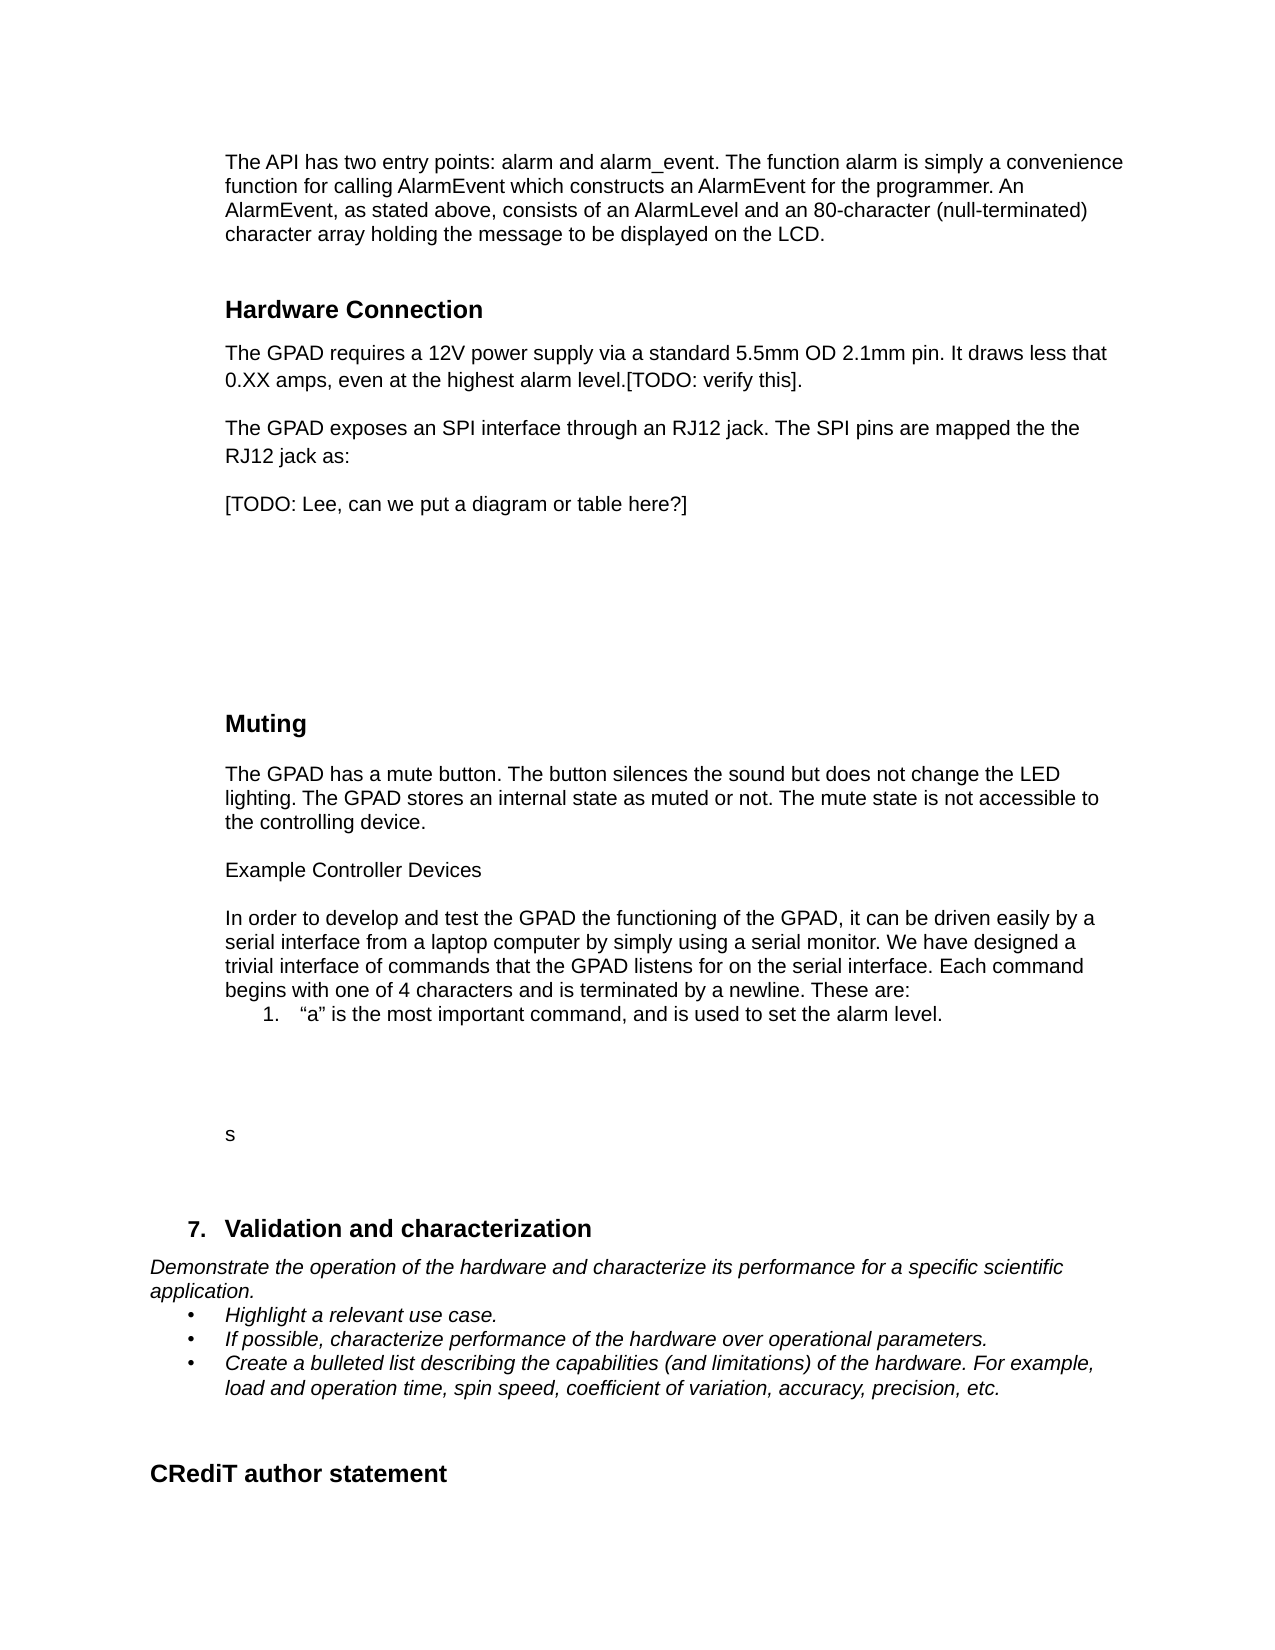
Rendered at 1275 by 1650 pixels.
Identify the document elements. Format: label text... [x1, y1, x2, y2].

text CRediT author statement [150, 1459, 1125, 1488]
list Create a bulleted list describing the capabilities (and limitations) of the hardware. For example, load and operation time, spin speed, coefficient of variation, accuracy, precision, etc. [187, 1351, 1125, 1399]
list s [225, 1122, 1125, 1146]
list The GPAD exposes an SPI interface through an RJ12 jack. The SPI pins are mapped the the RJ12 jack as: [225, 416, 1125, 468]
subtitle Hardware Connection [225, 295, 1125, 323]
list The GPAD requires a 12V power supply via a standard 5.5mm OD 2.1mm pin. It draws less that 0.XX amps, even at the highest alarm level.[TODO: verify this]. [225, 340, 1125, 392]
list Muting [225, 709, 1125, 738]
list If possible, characterize performance of the hardware over operational parameters. [187, 1327, 1125, 1351]
list Example Controller Devices [225, 858, 1125, 882]
list The GPAD has a mute button. The button silences the sound but does not change the LED lighting. The GPAD stores an internal state as muted or not. The mute state is not accessible to the controlling device. [225, 762, 1125, 834]
text Demonstrate the operation of the hardware and characterize its performance for a specific scientific application. [150, 1255, 1125, 1303]
list [TODO: Lee, can we put a diagram or table here?] [225, 492, 1125, 516]
list “a” is the most important command, and is used to set the alarm level. [262, 1002, 1125, 1026]
list Highlight a relevant use case. [187, 1303, 1125, 1327]
list The API has two entry points: alarm and alarm_event. The function alarm is simply a convenience function for calling AlarmEvent which constructs an AlarmEvent for the programmer. An AlarmEvent, as stated above, consists of an AlarmLevel and an 80-character (null-terminated) character array holding the message to be displayed on the LCD. [225, 150, 1125, 246]
list In order to develop and test the GPAD the functioning of the GPAD, it can be driven easily by a serial interface from a laptop computer by simply using a serial monitor. We have designed a trivial interface of commands that the GPAD listens for on the serial interface. Each command begins with one of 4 characters and is terminated by a newline. These are: [225, 906, 1125, 1002]
list Validation and characterization [187, 1214, 1125, 1243]
